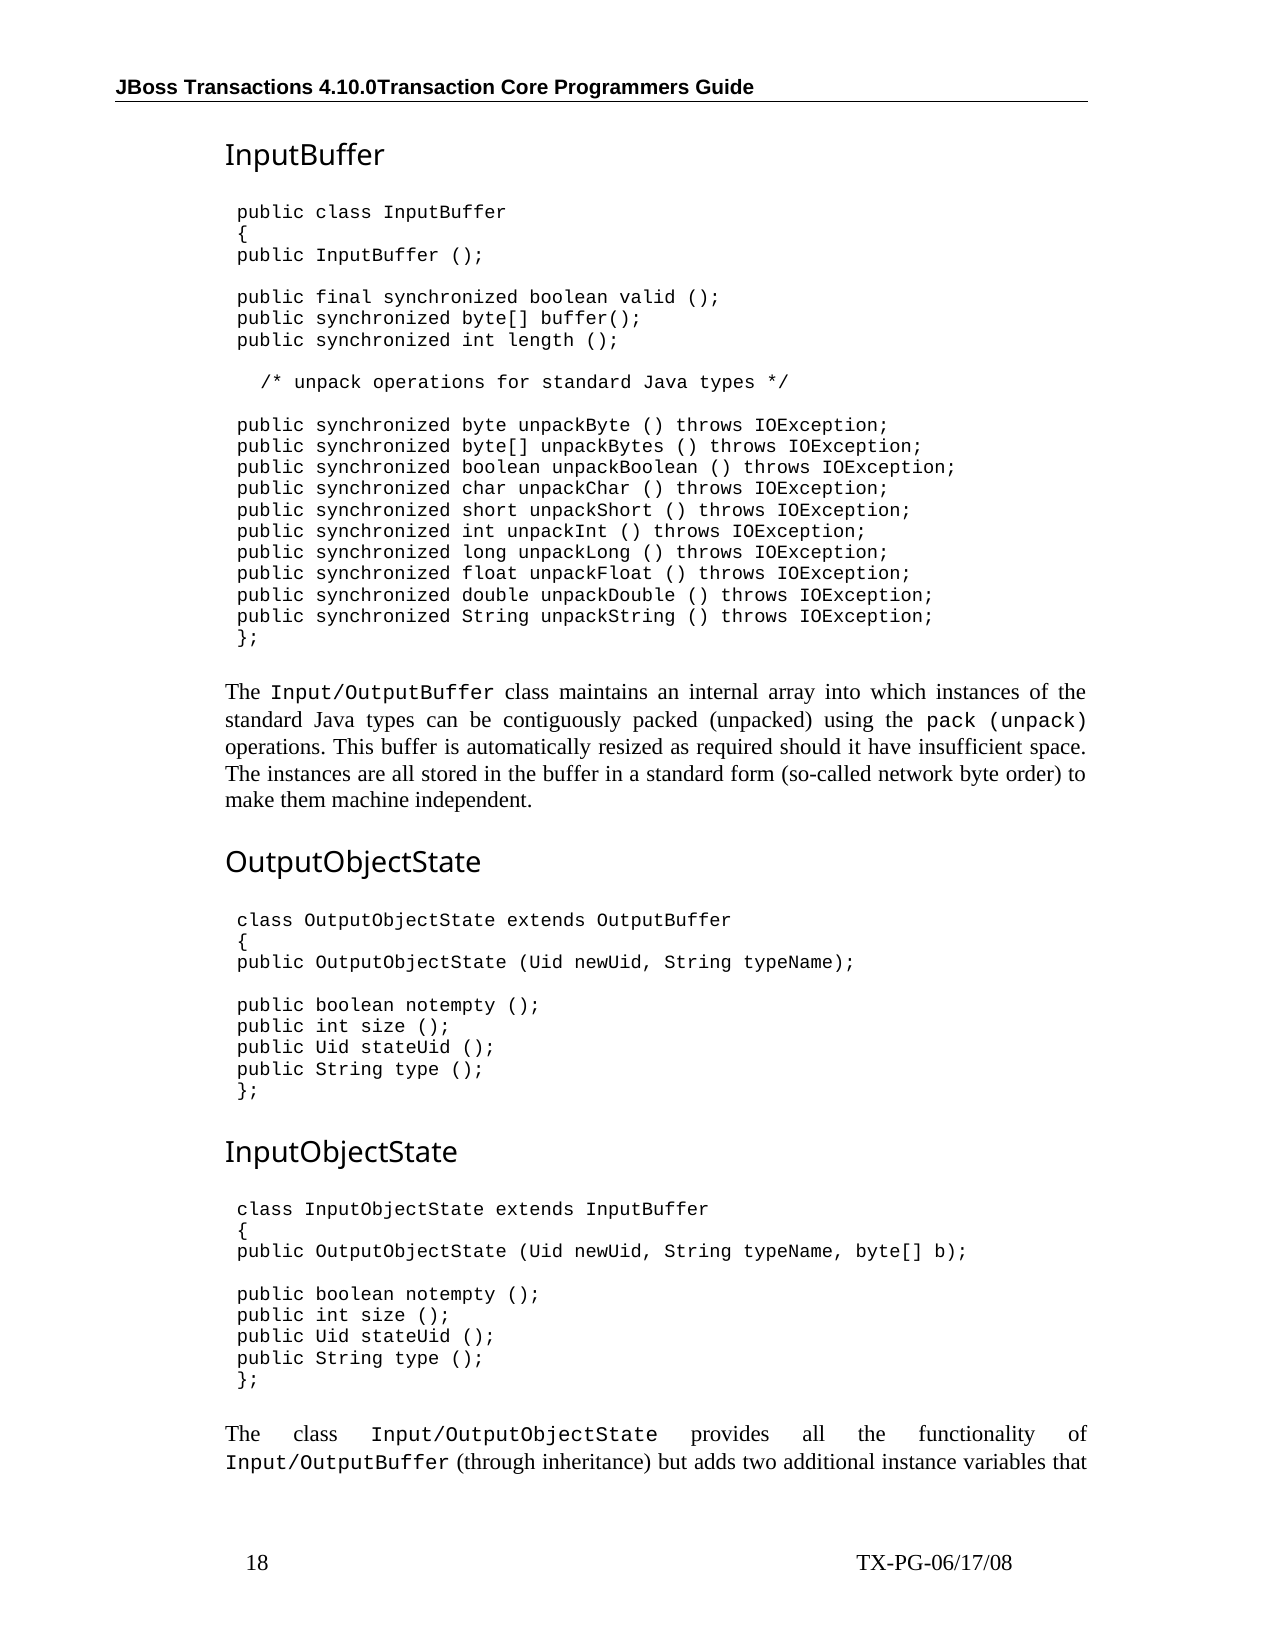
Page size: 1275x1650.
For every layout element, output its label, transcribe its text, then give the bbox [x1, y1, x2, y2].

subtitle InputBuffer [225, 134, 1088, 174]
subtitle InputObjectState [225, 1131, 1088, 1171]
subtitle OutputObjectState [225, 842, 1088, 881]
text public class InputBuffer { public InputBuffer (); public final synchronized boolean valid (); public synchronized byte[] buffer(); public synchronized int length (); /* unpack operations for standard Java types */ public synchronized byte unpackByte () throws IOException; public synchronized byte[] unpackBytes () throws IOException; public synchronized boolean unpackBoolean () throws IOException; public synchronized char unpackChar () throws IOException; public synchronized short unpackShort () throws IOException; public synchronized int unpackInt () throws IOException; public synchronized long unpackLong () throws IOException; public synchronized float unpackFloat () throws IOException; public synchronized double unpackDouble () throws IOException; public synchronized String unpackString () throws IOException; }; [237, 203, 1088, 649]
text The Input/OutputBuffer class maintains an internal array into which instances of the standard Java types can be contiguously packed (unpacked) using the pack (unpack) operations. This buffer is automatically resized as required should it have insufficient space. The instances are all stored in the buffer in a standard form (so-called network byte order) to make them machine independent. [225, 678, 1088, 812]
text class InputObjectState extends InputBuffer { public OutputObjectState (Uid newUid, String typeName, byte[] b); public boolean notempty (); public int size (); public Uid stateUid (); public String type (); }; [237, 1200, 1088, 1391]
text The class Input/OutputObjectState provides all the functionality of Input/OutputBuffer (through inheritance) but adds two additional instance variables that [225, 1420, 1088, 1475]
text class OutputObjectState extends OutputBuffer { public OutputObjectState (Uid newUid, String typeName); public boolean notempty (); public int size (); public Uid stateUid (); public String type (); }; [237, 911, 1088, 1102]
